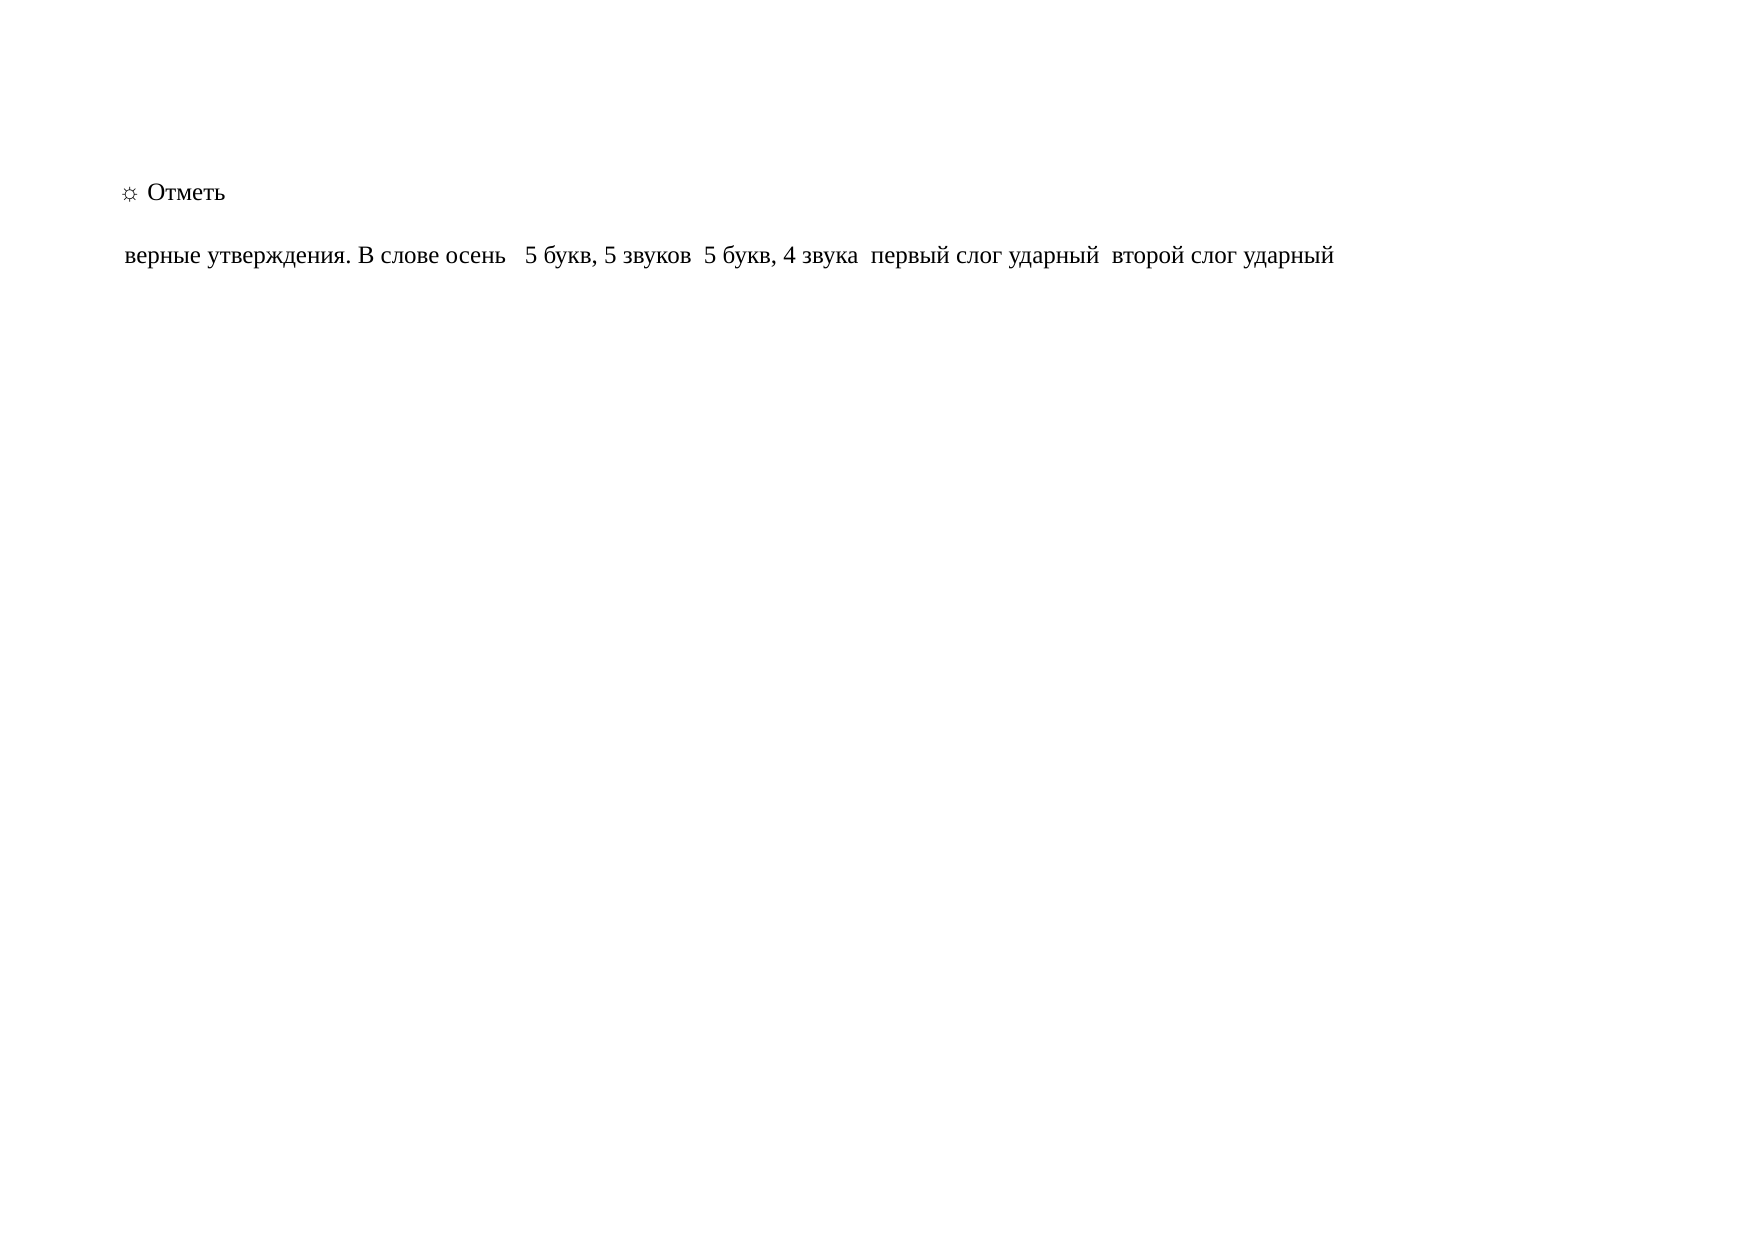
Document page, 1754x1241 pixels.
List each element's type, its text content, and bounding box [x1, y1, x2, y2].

text верные утверждения. В слове осень 5 букв, 5 звуков 5 букв, 4 звука первый слог ударный второй слог ударный [118, 241, 1636, 269]
text ☼ Отметь [118, 177, 1636, 206]
